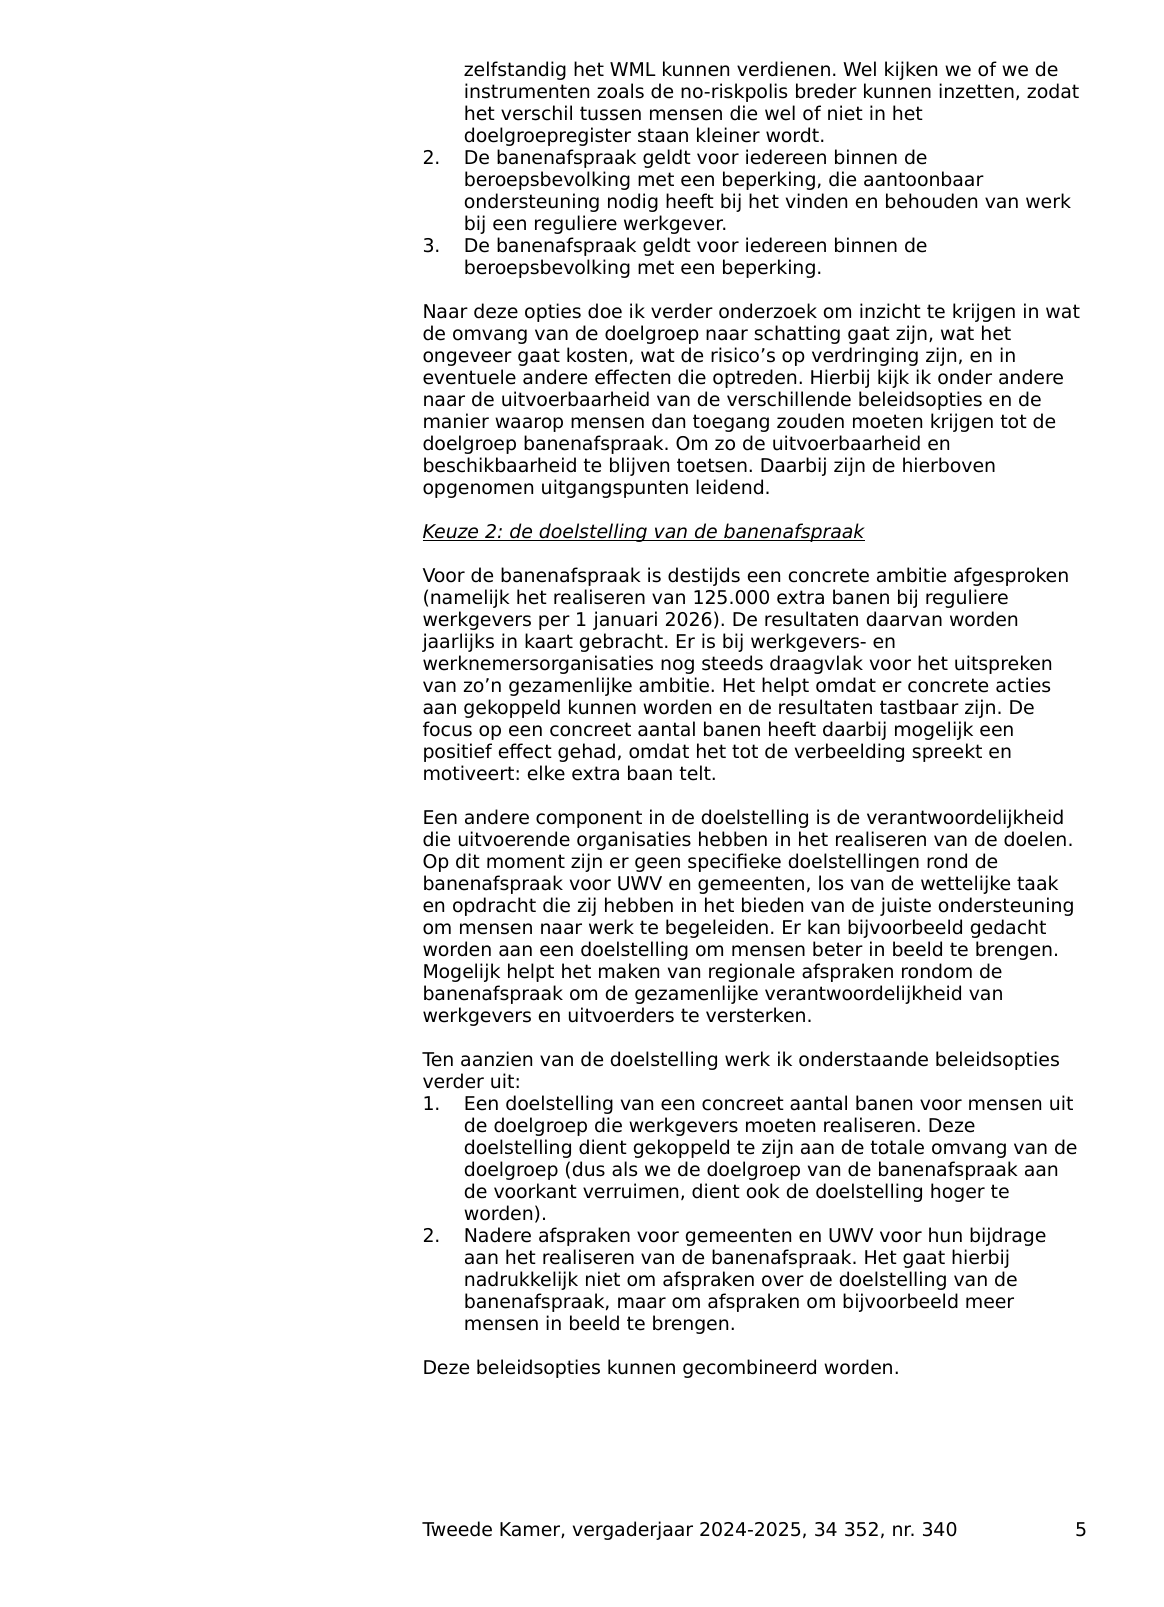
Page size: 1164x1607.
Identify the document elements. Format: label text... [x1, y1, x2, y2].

text Een andere component in de doelstelling is de verantwoordelijkheid die uitvoerende organisaties hebben in het realiseren van de doelen. Op dit moment zijn er geen specifieke doelstellingen rond de banenafspraak voor UWV en gemeenten, los van de wettelijke taak en opdracht die zij hebben in het bieden van de juiste ondersteuning om mensen naar werk te begeleiden. Er kan bijvoorbeeld gedacht worden aan een doelstelling om mensen beter in beeld te brengen. Mogelijk helpt het maken van regionale afspraken rondom de banenafspraak om de gezamenlijke verantwoordelijkheid van werkgevers en uitvoerders te versterken. [422, 807, 1087, 1027]
text 2. De banenafspraak geldt voor iedereen binnen de beroepsbevolking met een beperking, die aantoonbaar ondersteuning nodig heeft bij het vinden en behouden van werk bij een reguliere werkgever. [422, 147, 1087, 235]
text Deze beleidsopties kunnen gecombineerd worden. [422, 1357, 1087, 1379]
text 1. Een doelstelling van een concreet aantal banen voor mensen uit de doelgroep die werkgevers moeten realiseren. Deze doelstelling dient gekoppeld te zijn aan de totale omvang van de doelgroep (dus als we de doelgroep van de banenafspraak aan de voorkant verruimen, dient ook de doelstelling hoger te worden). [422, 1093, 1087, 1225]
text 2. Nadere afspraken voor gemeenten en UWV voor hun bijdrage aan het realiseren van de banenafspraak. Het gaat hierbij nadrukkelijk niet om afspraken over de doelstelling van de banenafspraak, maar om afspraken om bijvoorbeeld meer mensen in beeld te brengen. [422, 1225, 1087, 1335]
text Voor de banenafspraak is destijds een concrete ambitie afgesproken (namelijk het realiseren van 125.000 extra banen bij reguliere werkgevers per 1 januari 2026). De resultaten daarvan worden jaarlijks in kaart gebracht. Er is bij werkgevers- en werknemersorganisaties nog steeds draagvlak voor het uitspreken van zo’n gezamenlijke ambitie. Het helpt omdat er concrete acties aan gekoppeld kunnen worden en de resultaten tastbaar zijn. De focus op een concreet aantal banen heeft daarbij mogelijk een positief effect gehad, omdat het tot de verbeelding spreekt en motiveert: elke extra baan telt. [422, 565, 1087, 785]
text Ten aanzien van de doelstelling werk ik onderstaande beleidsopties verder uit: [422, 1049, 1087, 1093]
subtitle Keuze 2: de doelstelling van de banenafspraak [422, 521, 1087, 543]
text 3. De banenafspraak geldt voor iedereen binnen de beroepsbevolking met een beperking. [422, 235, 1087, 279]
text zelfstandig het WML kunnen verdienen. Wel kijken we of we de instrumenten zoals de no-riskpolis breder kunnen inzetten, zodat het verschil tussen mensen die wel of niet in het doelgroepregister staan kleiner wordt. [422, 59, 1087, 147]
text Naar deze opties doe ik verder onderzoek om inzicht te krijgen in wat de omvang van de doelgroep naar schatting gaat zijn, wat het ongeveer gaat kosten, wat de risico’s op verdringing zijn, en in eventuele andere effecten die optreden. Hierbij kijk ik onder andere naar de uitvoerbaarheid van de verschillende beleidsopties en de manier waarop mensen dan toegang zouden moeten krijgen tot de doelgroep banenafspraak. Om zo de uitvoerbaarheid en beschikbaarheid te blijven toetsen. Daarbij zijn de hierboven opgenomen uitgangspunten leidend. [422, 301, 1087, 499]
